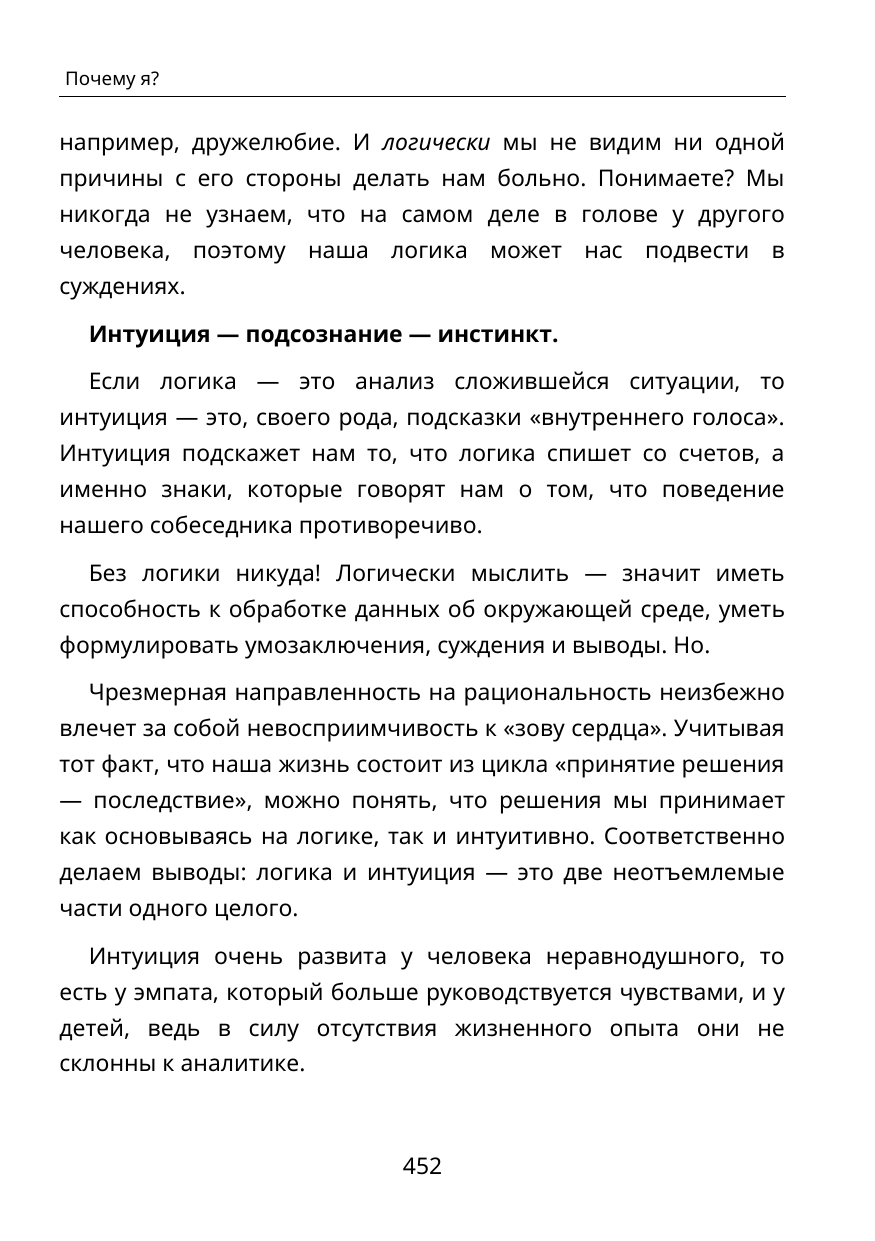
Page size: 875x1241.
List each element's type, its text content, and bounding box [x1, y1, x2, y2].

text Без логики никуда! Логически мыслить — значит иметь способность к обработке данных об окружающей среде, уметь формулировать умозаключения, суждения и выводы. Но. [59, 557, 786, 660]
text Интуиция очень развита у человека неравнодушного, то есть у эмпата, который больше руководствуется чувствами, и у детей, ведь в силу отсутствия жизненного опыта они не склонны к аналитике. [59, 939, 786, 1079]
text Если логика — это анализ сложившейся ситуации, то интуиция — это, своего рода, подсказки «внутреннего голоса». Интуиция подскажет нам то, что логика спишет со счетов, а именно знаки, которые говорят нам о том, что поведение нашего собеседника противоречиво. [59, 365, 786, 540]
text Интуиция — подсознание — инстинкт. [59, 317, 786, 349]
text например, дружелюбие. И логически мы не видим ни одной причины с его стороны делать нам больно. Понимаете? Мы никогда не узнаем, что на самом деле в голове у другого человека, поэтому наша логика может нас подвести в суждениях. [59, 126, 786, 301]
text Чрезмерная направленность на рациональность неизбежно влечет за собой невосприимчивость к «зову сердца». Учитывая тот факт, что наша жизнь состоит из цикла «принятие решения — последствие», можно понять, что решения мы принимает как основываясь на логике, так и интуитивно. Соответственно делаем выводы: логика и интуиция — это две неотъемлемые части одного целого. [59, 676, 786, 923]
